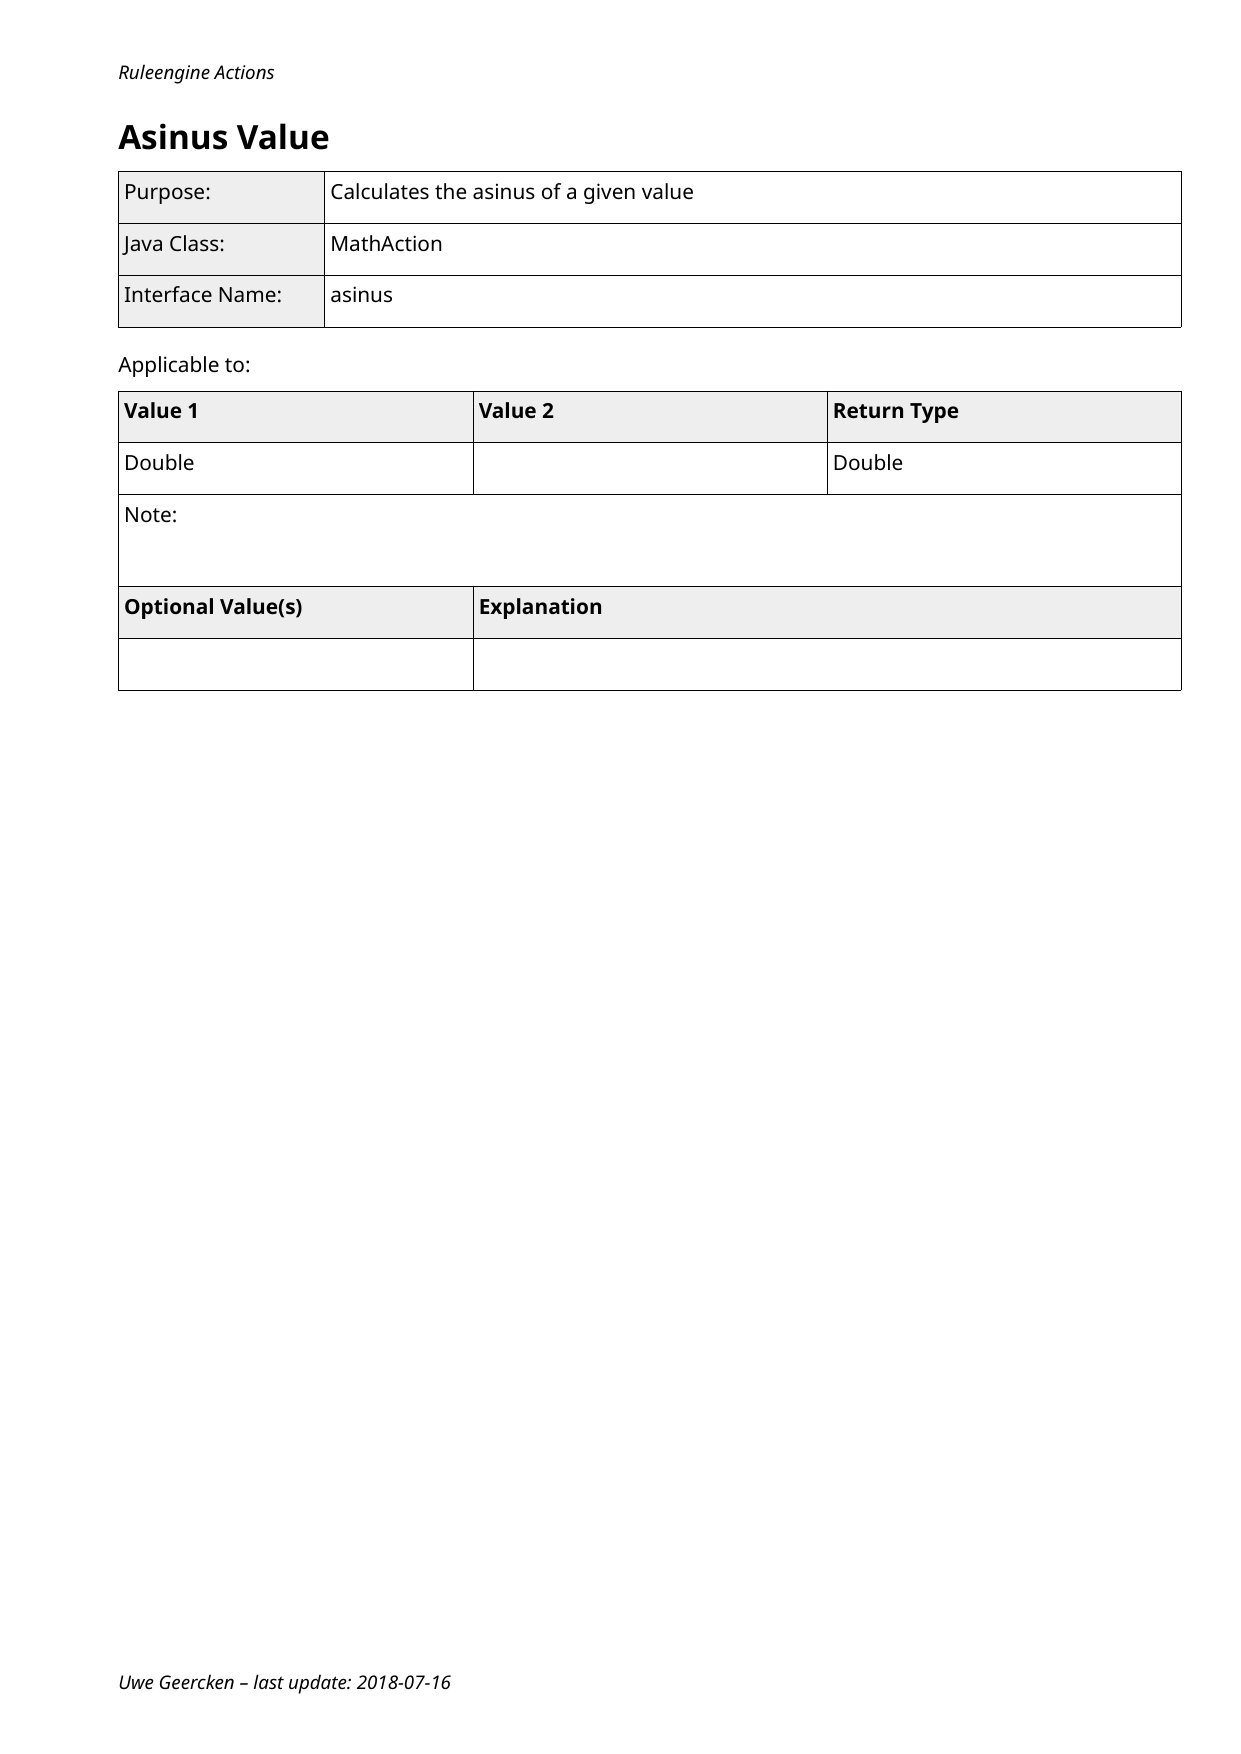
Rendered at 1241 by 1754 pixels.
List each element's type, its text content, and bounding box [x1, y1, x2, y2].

table_cell Java Class: [119, 224, 324, 275]
table_cell asinus [325, 276, 1181, 327]
table_cell MathAction [325, 224, 1181, 275]
text Applicable to: [118, 350, 1181, 379]
table_cell [474, 443, 827, 494]
table_header Value 1 [119, 392, 473, 442]
table_header Return Type [828, 392, 1181, 442]
text Asinus Value [118, 114, 1181, 159]
table_header Calculates the asinus of a given value [325, 172, 1181, 223]
table_cell Optional Value(s) [119, 587, 473, 638]
table_header Purpose: [119, 172, 324, 223]
table_cell Interface Name: [119, 276, 324, 327]
table_cell Note: [119, 495, 1181, 586]
table_cell Explanation [474, 587, 1181, 638]
table_cell Double [119, 443, 473, 494]
table_header Value 2 [474, 392, 827, 442]
table_cell Double [828, 443, 1181, 494]
table_cell [119, 639, 473, 689]
table_cell [474, 639, 1181, 689]
